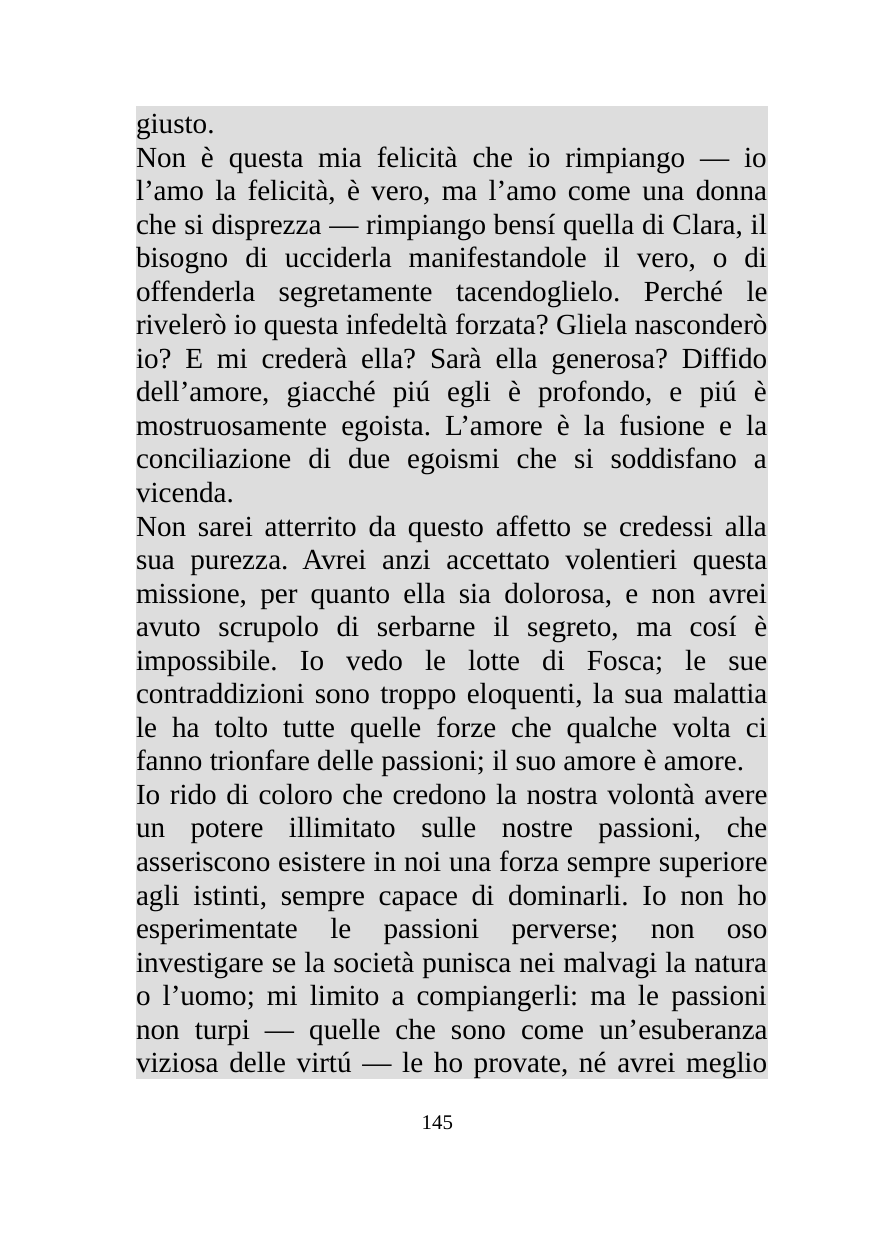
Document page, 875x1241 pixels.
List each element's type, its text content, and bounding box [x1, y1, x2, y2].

text Non sarei atterrito da questo affetto se credessi alla sua purezza. Avrei anzi accettato volentieri questa missione, per quanto ella sia dolorosa, e non avrei avuto scrupolo di serbarne il segreto, ma cosí è impossibile. Io vedo le lotte di Fosca; le sue contraddizioni sono troppo eloquenti, la sua malattia le ha tolto tutte quelle forze che qualche volta ci fanno trionfare delle passioni; il suo amore è amore. [136, 509, 768, 777]
text giusto. [136, 106, 768, 140]
text Io rido di coloro che credono la nostra volontà avere un potere illimitato sulle nostre passioni, che asseriscono esistere in noi una forza sempre superiore agli istinti, sempre capace di dominarli. Io non ho esperimentate le passioni perverse; non oso investigare se la società punisca nei malvagi la natura o l’uomo; mi limito a compiangerli: ma le passioni non turpi — quelle che sono come un’esuberanza viziosa delle virtú — le ho provate, né avrei meglio [136, 777, 768, 1079]
text Non è questa mia felicità che io rimpiango — io l’amo la felicità, è vero, ma l’amo come una donna che si disprezza — rimpiango bensí quella di Clara, il bisogno di ucciderla manifestandole il vero, o di offenderla segretamente tacendoglielo. Perché le rivelerò io questa infedeltà forzata? Gliela nasconderò io? E mi crederà ella? Sarà ella generosa? Diffido dell’amore, giacché piú egli è profondo, e piú è mostruosamente egoista. L’amore è la fusione e la conciliazione di due egoismi che si soddisfano a vicenda. [136, 140, 768, 509]
